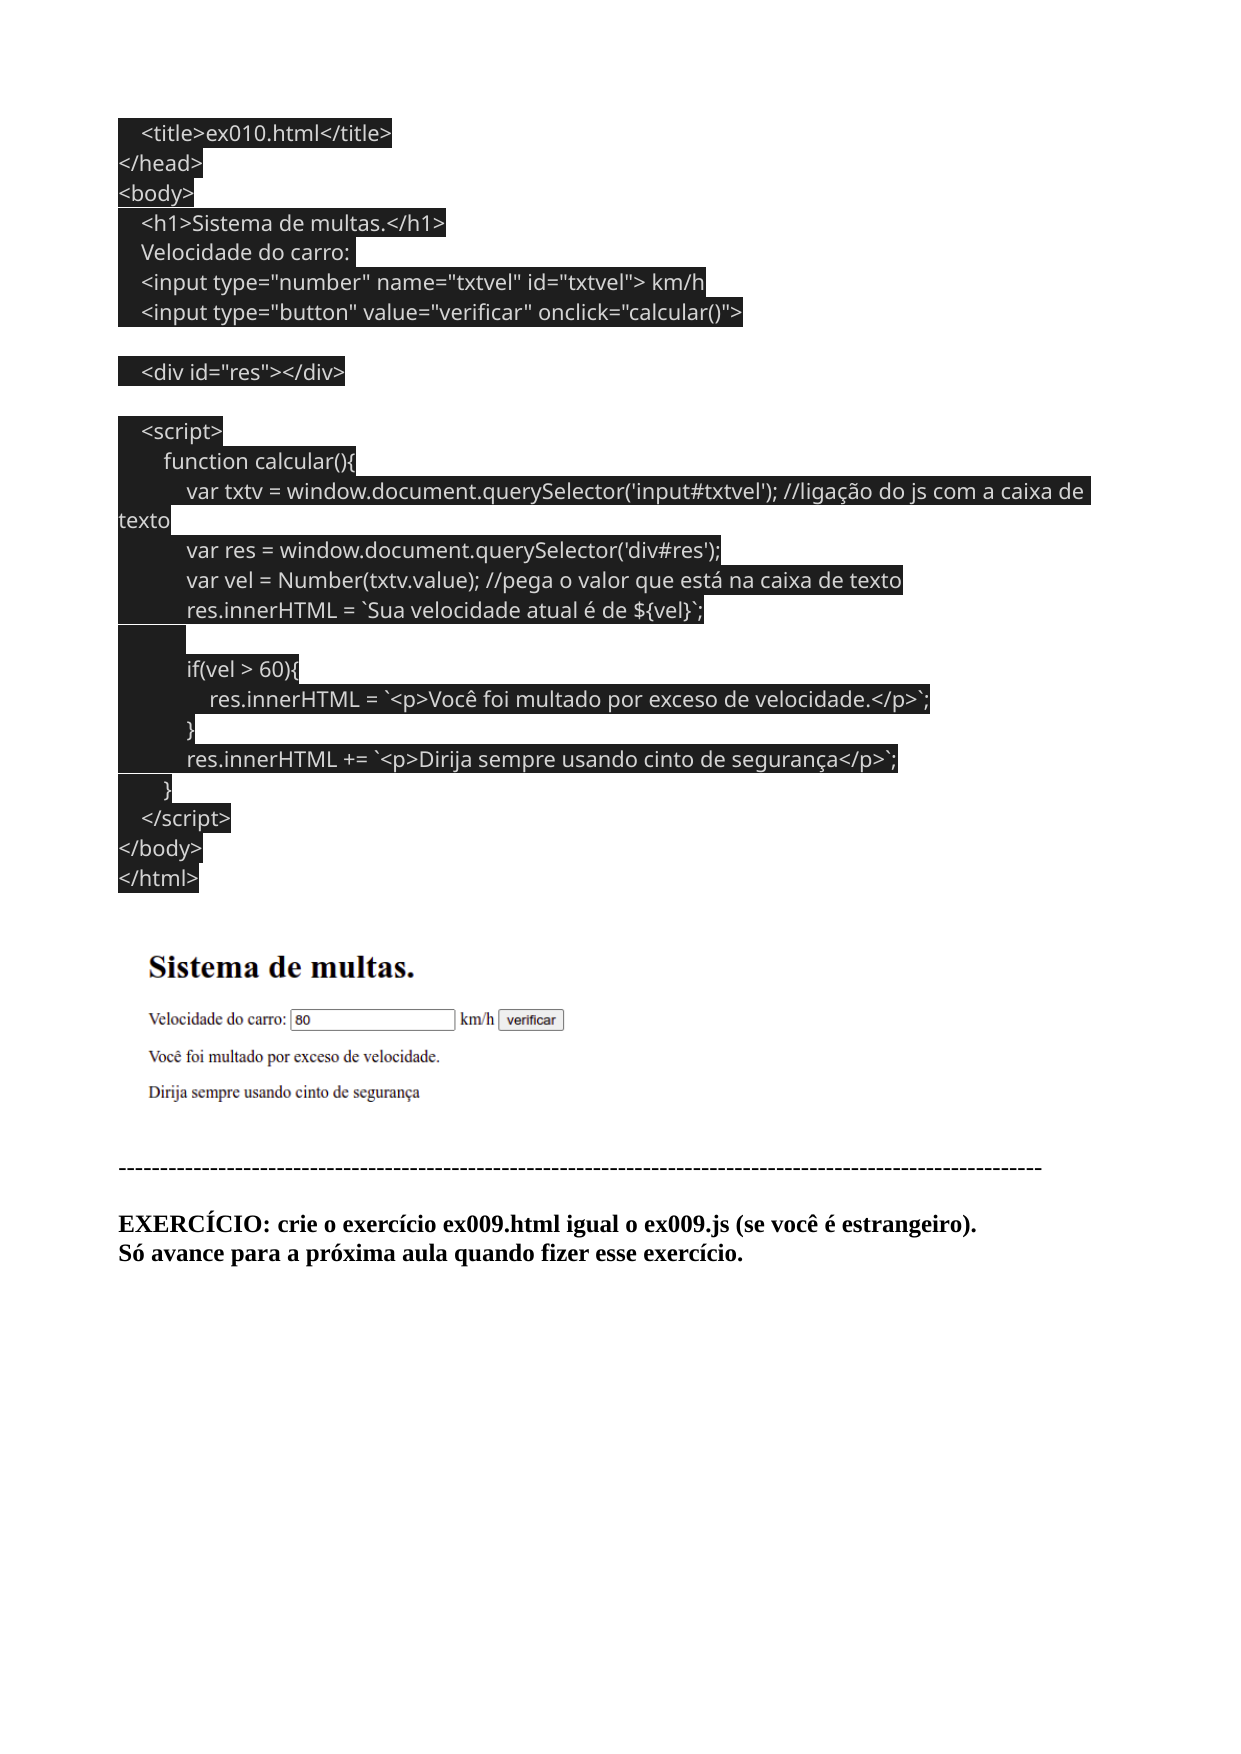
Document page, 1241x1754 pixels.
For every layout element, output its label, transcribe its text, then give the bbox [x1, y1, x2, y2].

text res.innerHTML = `<p>Você foi multado por exceso de velocidade.</p>`; [118, 684, 1122, 714]
text <script> [118, 416, 1122, 446]
text </script> [118, 803, 1122, 833]
text res.innerHTML += `<p>Dirija sempre usando cinto de segurança</p>`; [118, 744, 1122, 773]
text </body> [118, 833, 1122, 863]
text </html> [118, 863, 1122, 893]
text var res = window.document.querySelector('div#res'); [118, 535, 1122, 565]
text <title>ex010.html</title> [118, 118, 1122, 148]
text Velocidade do carro: [118, 237, 1122, 267]
text </head> [118, 148, 1122, 178]
text --------------------------------------------------------------------------------------------------------------- [118, 1152, 1122, 1180]
text var txtv = window.document.querySelector('input#txtvel'); //ligação do js com a caixa de texto [118, 476, 1122, 535]
text Só avance para a próxima aula quando fizer esse exercício. [118, 1238, 1122, 1267]
text function calcular(){ [118, 446, 1122, 476]
text <div id="res"></div> [118, 356, 1122, 386]
text <input type="button" value="verificar" onclick="calcular()"> [118, 297, 1122, 327]
text <body> [118, 178, 1122, 207]
text } [118, 773, 1122, 803]
text var vel = Number(txtv.value); //pega o valor que está na caixa de texto [118, 565, 1122, 595]
text if(vel > 60){ [118, 654, 1122, 684]
text EXERCÍCIO: crie o exercício ex009.html igual o ex009.js (se você é estrangeiro). [118, 1209, 1122, 1238]
text } [118, 714, 1122, 744]
text <h1>Sistema de multas.</h1> [118, 207, 1122, 237]
text <input type="number" name="txtvel" id="txtvel"> km/h [118, 267, 1122, 297]
text res.innerHTML = `Sua velocidade atual é de ${vel}`; [118, 595, 1122, 624]
